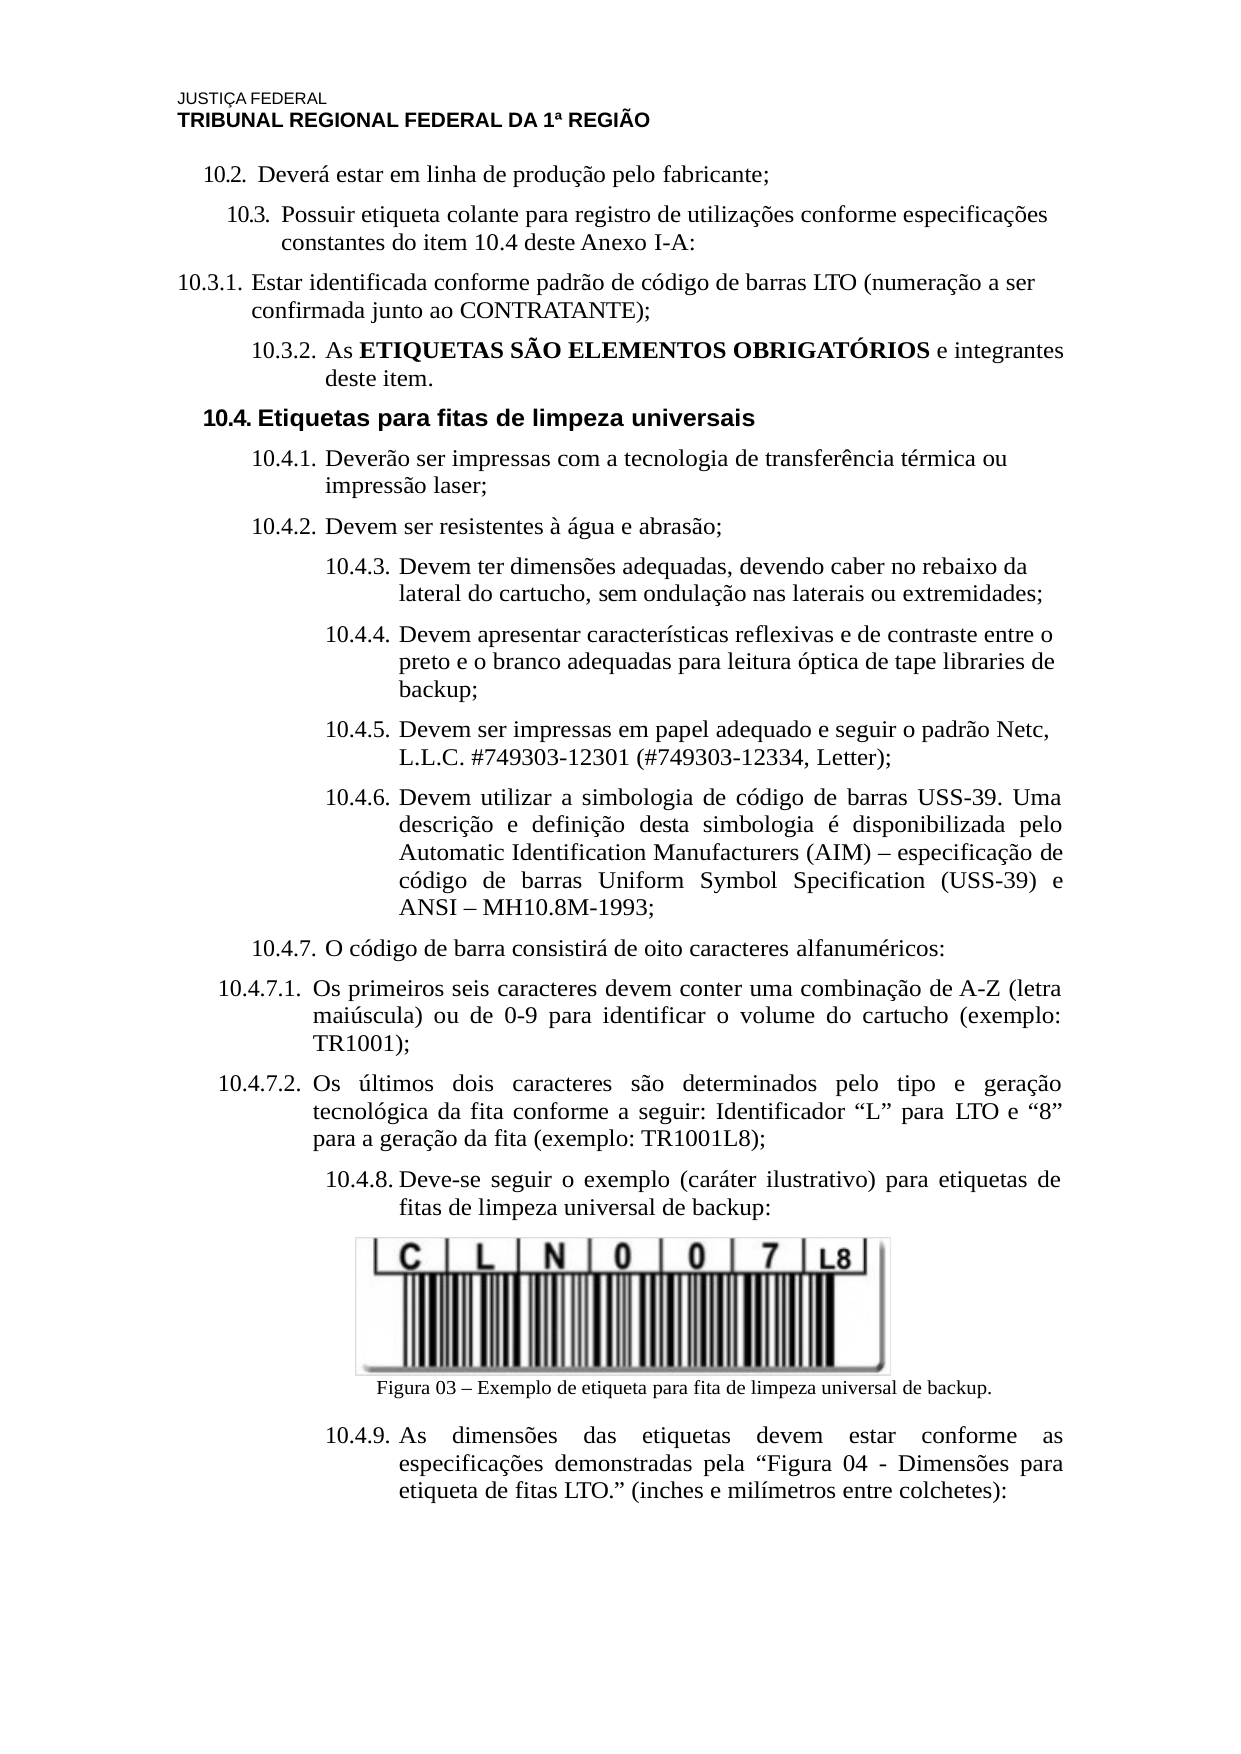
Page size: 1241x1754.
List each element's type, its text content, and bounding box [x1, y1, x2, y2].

text Figura 03 – Exemplo de etiqueta para fita de limpeza universal de backup. [376, 1250, 1098, 1398]
list Os primeiros seis caracteres devem conter uma combinação de A-Z (letra maiúscula) ou de 0-9 para identificar o volume do cartucho (exemplo: TR1001); [218, 974, 1062, 1057]
list Devem apresentar características reflexivas e de contraste entre o preto e o branco adequadas para leitura óptica de tape libraries de backup; [325, 619, 1063, 702]
list Devem ter dimensões adequadas, devendo caber no rebaixo da lateral do cartucho, sem ondulação nas laterais ou extremidades; [325, 552, 1064, 607]
list Deverá estar em linha de produção pelo fabricante; [203, 160, 1098, 188]
list Deve-se seguir o exemplo (caráter ilustrativo) para etiquetas de fitas de limpeza universal de backup: [325, 1165, 1062, 1220]
list Estar identificada conforme padrão de código de barras LTO (numeração a ser confirmada junto ao CONTRATANTE); [177, 268, 1063, 323]
subtitle Etiquetas para fitas de limpeza universais [203, 404, 1098, 432]
list Possuir etiqueta colante para registro de utilizações conforme especificações constantes do item 10.4 deste Anexo I-A: [226, 201, 1063, 256]
list As dimensões das etiquetas devem estar conforme as especificações demonstradas pela “Figura 04 - Dimensões para etiqueta de fitas LTO.” (inches e milímetros entre colchetes): [325, 1421, 1063, 1504]
list Devem ser resistentes à água e abrasão; [251, 512, 1098, 539]
list Deverão ser impressas com a tecnologia de transferência térmica ou impressão laser; [251, 444, 1098, 499]
list O código de barra consistirá de oito caracteres alfanuméricos: [251, 934, 1098, 961]
list Os últimos dois caracteres são determinados pelo tipo e geração tecnológica da fita conforme a seguir: Identificador “L” para LTO e “8” para a geração da fita (exemplo: TR1001L8); [218, 1069, 1063, 1152]
list Devem ser impressas em papel adequado e seguir o padrão Netc, L.L.C. #749303-12301 (#749303-12334, Letter); [325, 715, 1064, 770]
list Devem utilizar a simbologia de código de barras USS-39. Uma descrição e definição desta simbologia é disponibilizada pelo Automatic Identification Manufacturers (AIM) – especificação de código de barras Uniform Symbol Specification (USS-39) e ANSI – MH10.8M-1993; [325, 783, 1063, 921]
list As ETIQUETAS SÃO ELEMENTOS OBRIGATÓRIOS e integrantes deste item. [251, 336, 1098, 391]
